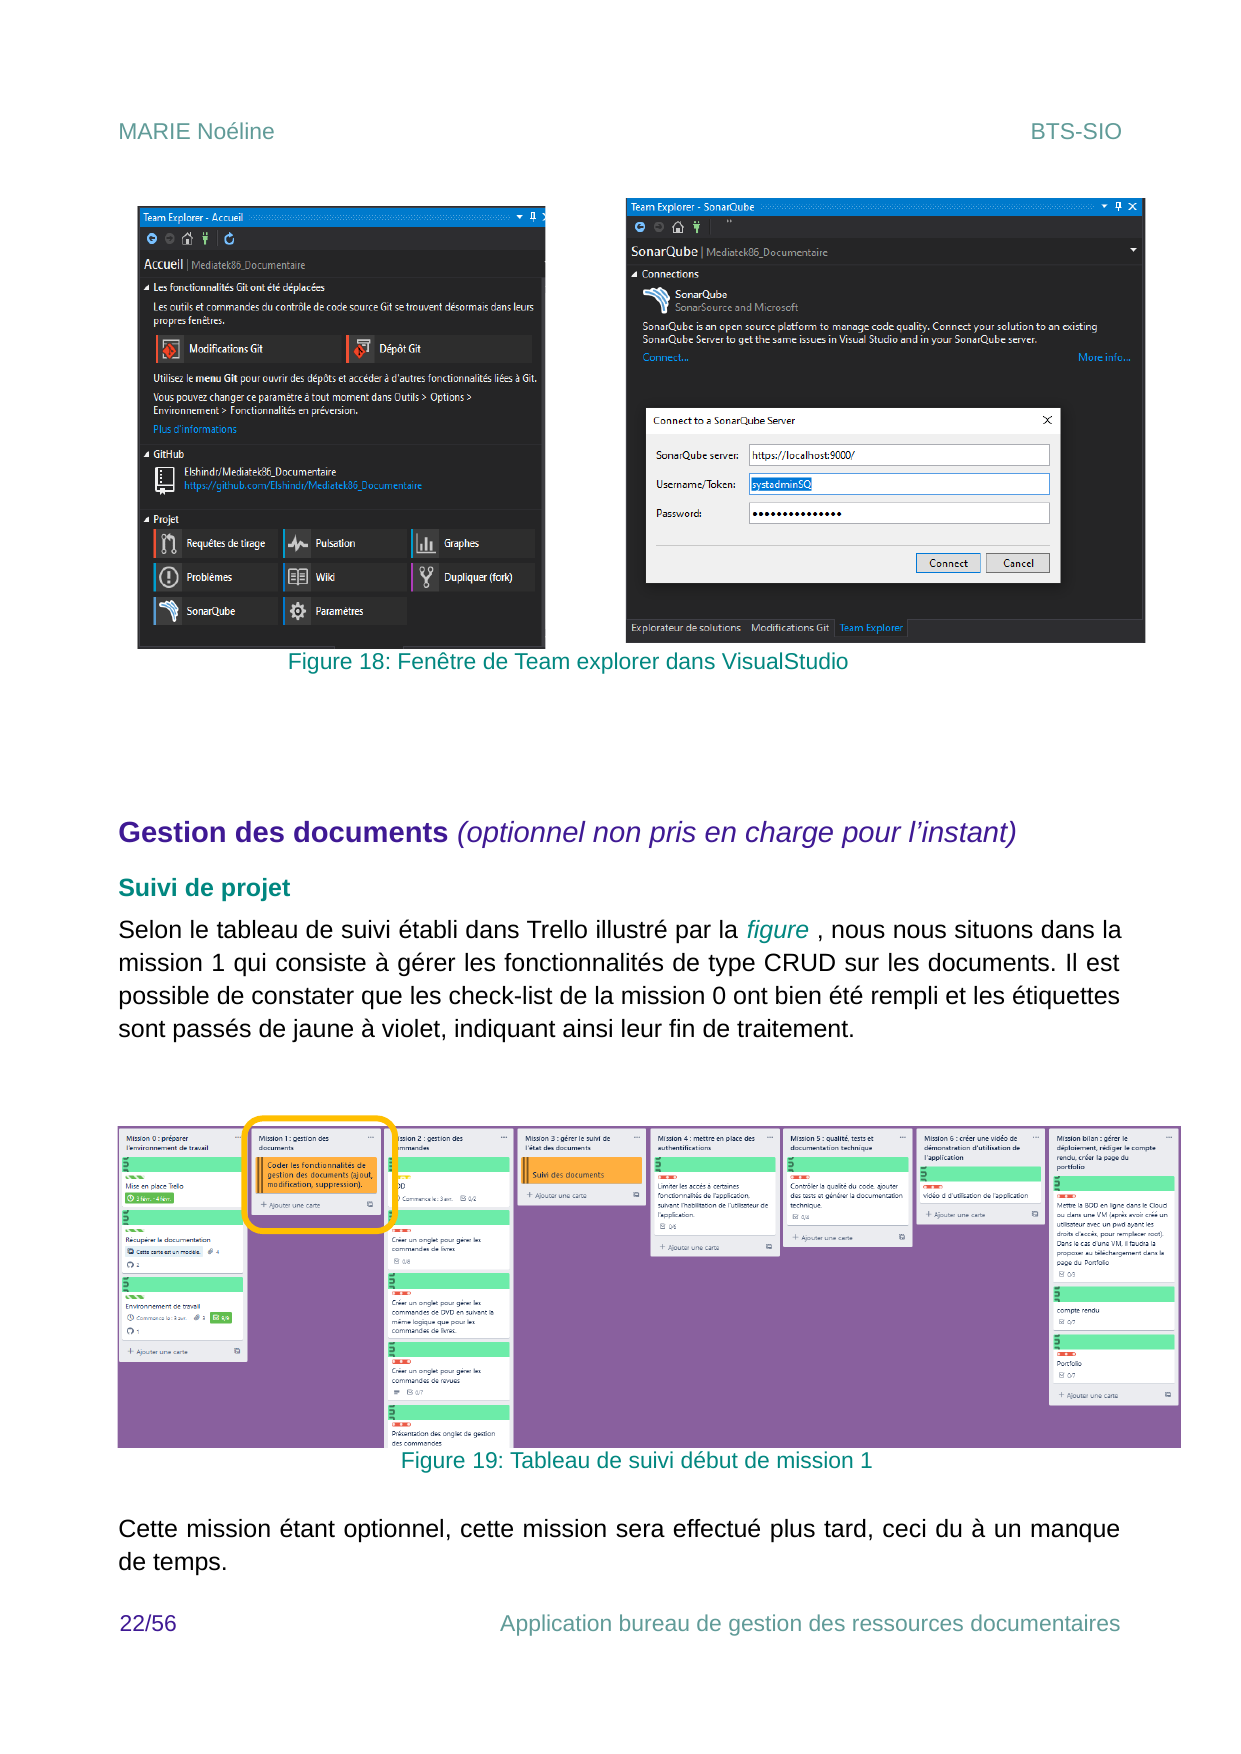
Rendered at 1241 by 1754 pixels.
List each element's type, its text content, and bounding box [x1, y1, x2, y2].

picture [117, 1126, 1181, 1448]
picture [248, 1126, 392, 1228]
picture [129, 189, 546, 649]
text Selon le tableau de suivi établi dans Trello illustré par la figure , nous nous situons dans la mission 1 qui consiste à gérer les fonctionnalités de type CRUD sur les documents. Il est possible de constater que les check-list de la mission 0 ont bien été rempli et les étiquettes sont passés de jaune à violet, indiquant ainsi leur fin de traitement. [118, 914, 1122, 1042]
subtitle Suivi de projet [118, 873, 1122, 902]
subtitle Gestion des documents (optionnel non pris en charge pour l’instant) [118, 815, 1122, 848]
text Cette mission étant optionnel, cette mission sera effectué plus tard, ceci du à un manque de temps. [118, 1514, 1122, 1576]
text Figure 19: Tableau de suivi début de mission 1 [105, 1448, 1168, 1474]
text Figure 18: Fenêtre de Team explorer dans VisualStudio [116, 649, 1021, 675]
picture [625, 198, 1146, 643]
